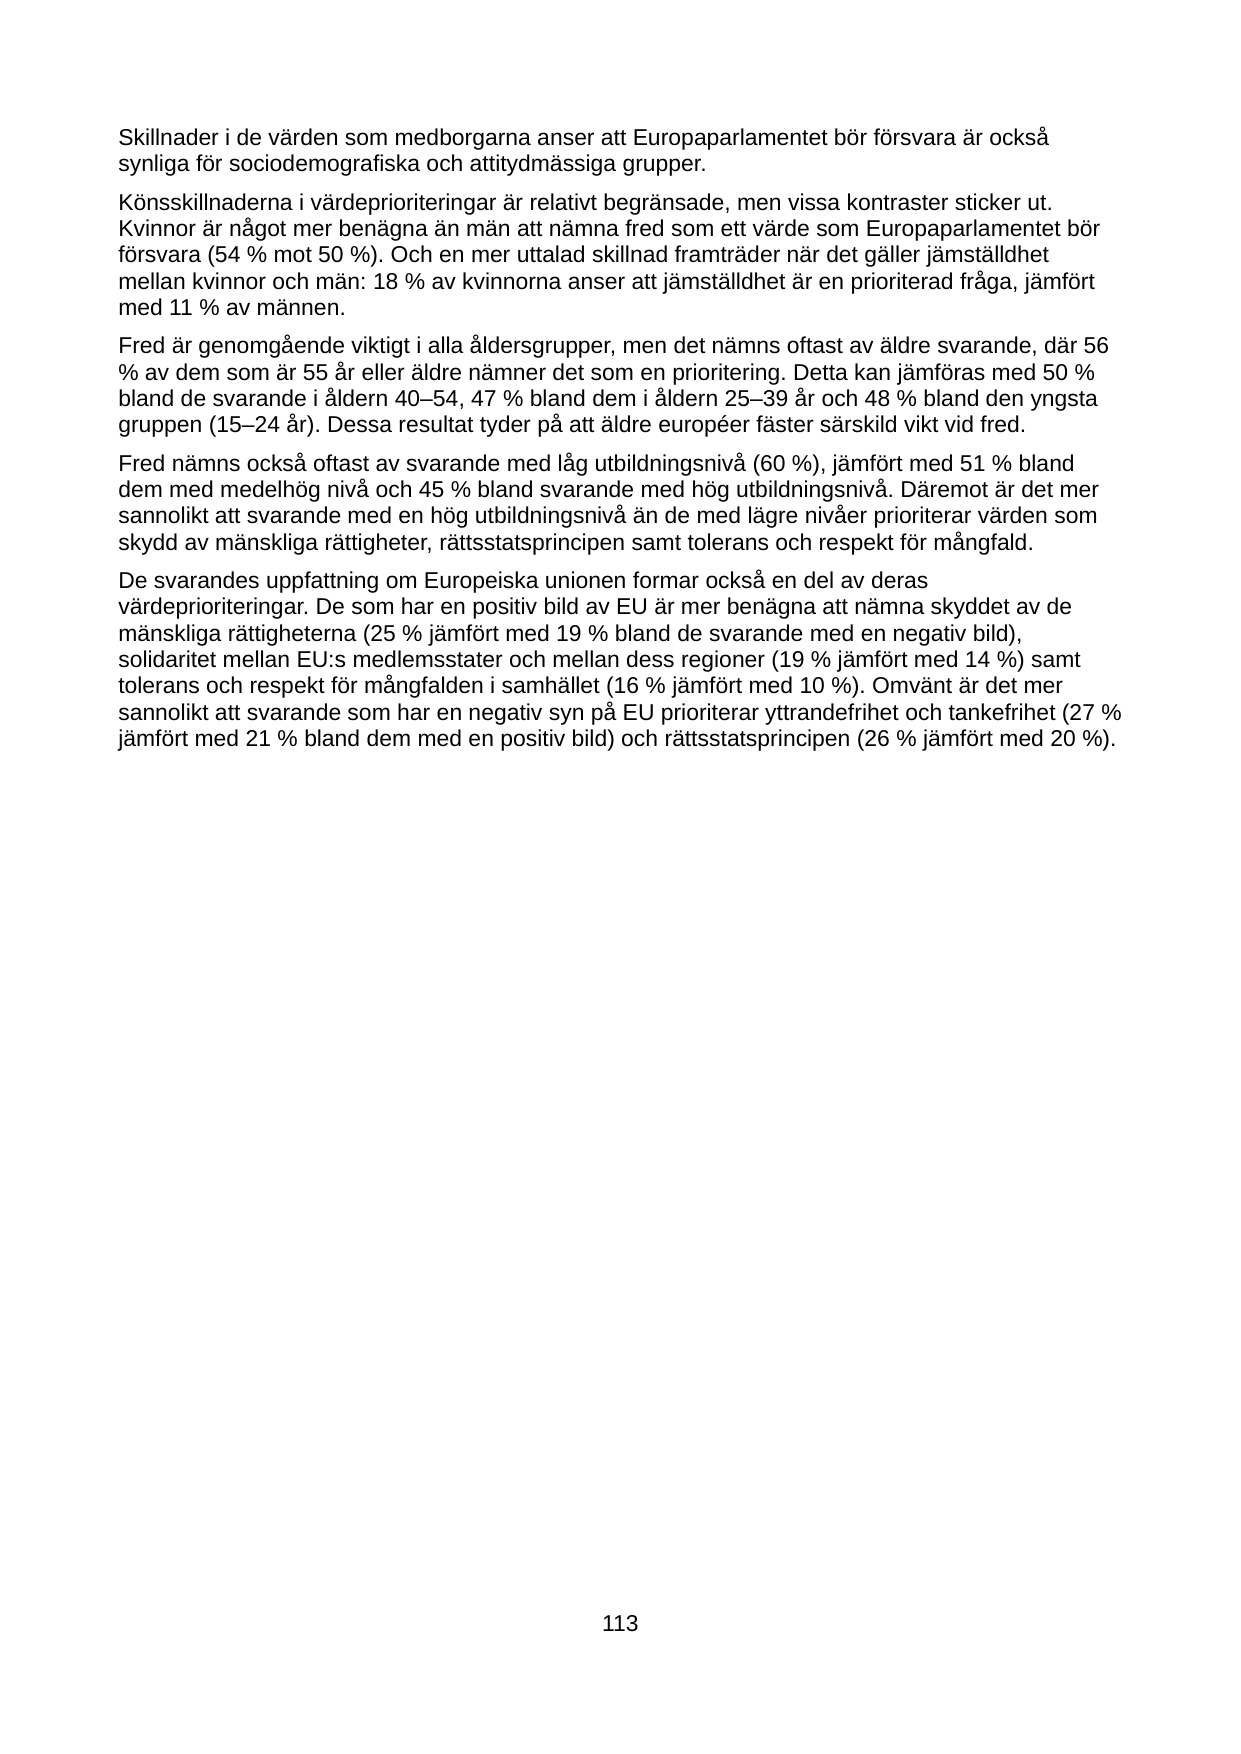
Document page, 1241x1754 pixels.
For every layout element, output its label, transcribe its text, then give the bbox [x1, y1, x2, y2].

text De svarandes uppfattning om Europeiska unionen formar också en del av deras värdeprioriteringar. De som har en positiv bild av EU är mer benägna att nämna skyddet av de mänskliga rättigheterna (25 % jämfört med 19 % bland de svarande med en negativ bild), solidaritet mellan EU:s medlemsstater och mellan dess regioner (19 % jämfört med 14 %) samt tolerans och respekt för mångfalden i samhället (16 % jämfört med 10 %). Omvänt är det mer sannolikt att svarande som har en negativ syn på EU prioriterar yttrandefrihet och tankefrihet (27 % jämfört med 21 % bland dem med en positiv bild) och rättsstatsprincipen (26 % jämfört med 20 %). [118, 567, 1122, 751]
text Fred är genomgående viktigt i alla åldersgrupper, men det nämns oftast av äldre svarande, där 56 % av dem som är 55 år eller äldre nämner det som en prioritering. Detta kan jämföras med 50 % bland de svarande i åldern 40–54, 47 % bland dem i åldern 25–39 år och 48 % bland den yngsta gruppen (15–24 år). Dessa resultat tyder på att äldre européer fäster särskild vikt vid fred. [118, 332, 1122, 438]
text Könsskillnaderna i värdeprioriteringar är relativt begränsade, men vissa kontraster sticker ut. Kvinnor är något mer benägna än män att nämna fred som ett värde som Europaparlamentet bör försvara (54 % mot 50 %). Och en mer uttalad skillnad framträder när det gäller jämställdhet mellan kvinnor och män: 18 % av kvinnorna anser att jämställdhet är en prioriterad fråga, jämfört med 11 % av männen. [118, 189, 1122, 320]
text Fred nämns också oftast av svarande med låg utbildningsnivå (60 %), jämfört med 51 % bland dem med medelhög nivå och 45 % bland svarande med hög utbildningsnivå. Däremot är det mer sannolikt att svarande med en hög utbildningsnivå än de med lägre nivåer prioriterar värden som skydd av mänskliga rättigheter, rättsstatsprincipen samt tolerans och respekt för mångfald. [118, 449, 1122, 555]
text Skillnader i de värden som medborgarna anser att Europaparlamentet bör försvara är också synliga för sociodemografiska och attitydmässiga grupper. [118, 124, 1122, 177]
